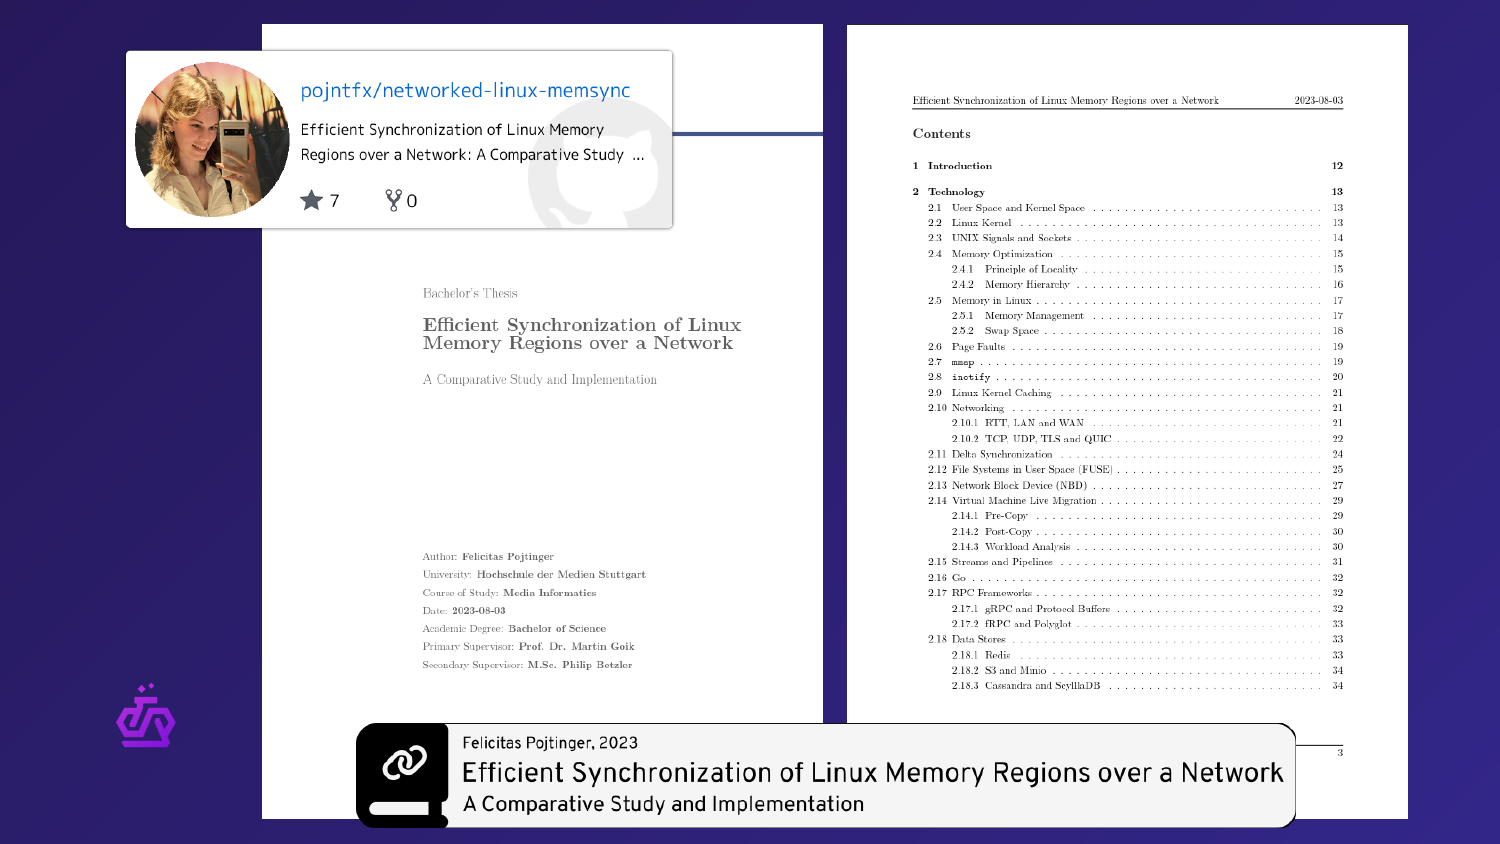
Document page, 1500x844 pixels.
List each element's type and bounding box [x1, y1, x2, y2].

picture [122, 24, 1408, 828]
picture [96, 661, 188, 773]
